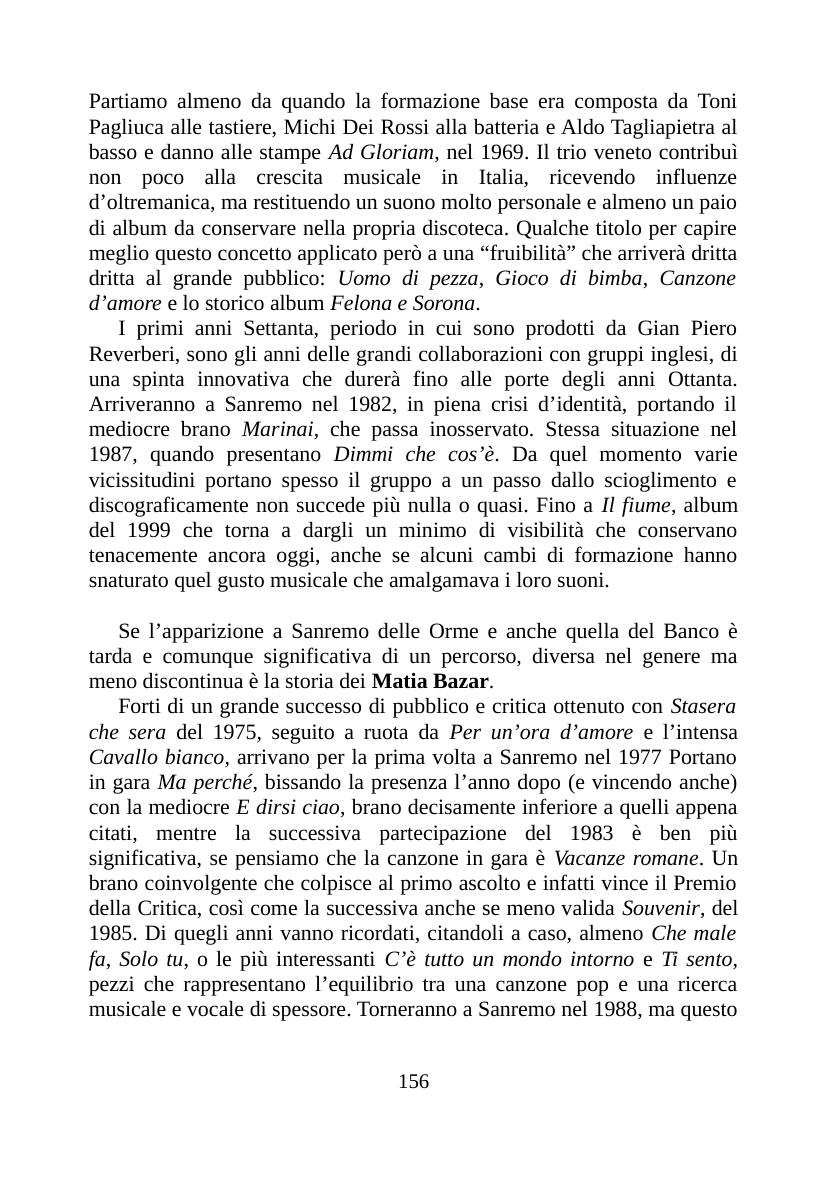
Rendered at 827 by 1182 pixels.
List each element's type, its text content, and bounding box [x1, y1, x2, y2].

text I primi anni Settanta, periodo in cui sono prodotti da Gian Piero Reverberi, sono gli anni delle grandi collaborazioni con gruppi inglesi, di una spinta innovativa che durerà fino alle porte degli anni Ottanta. Arriveranno a Sanremo nel 1982, in piena crisi d’identità, portando il mediocre brano Marinai, che passa inosservato. Stessa situazione nel 1987, quando presentano Dimmi che cos’è. Da quel momento varie vicissitudini portano spesso il gruppo a un passo dallo scioglimento e discograficamente non succede più nulla o quasi. Fino a Il fiume, album del 1999 che torna a dargli un minimo di visibilità che conservano tenacemente ancora oggi, anche se alcuni cambi di formazione hanno snaturato quel gusto musicale che amalgamava i loro suoni. [88, 315, 738, 593]
text Partiamo almeno da quando la formazione base era composta da Toni Pagliuca alle tastiere, Michi Dei Rossi alla batteria e Aldo Tagliapietra al basso e danno alle stampe Ad Gloriam, nel 1969. Il trio veneto contribuì non poco alla crescita musicale in Italia, ricevendo influenze d’oltremanica, ma restituendo un suono molto personale e almeno un paio di album da conservare nella propria discoteca. Qualche titolo per capire meglio questo concetto applicato però a una “fruibilità” che arriverà dritta dritta al grande pubblico: Uomo di pezza, Gioco di bimba, Canzone d’amore e lo storico album Felona e Sorona. [88, 88, 738, 315]
text Forti di un grande successo di pubblico e critica ottenuto con Stasera che sera del 1975, seguito a ruota da Per un’ora d’amore e l’intensa Cavallo bianco, arrivano per la prima volta a Sanremo nel 1977 Portano in gara Ma perché, bissando la presenza l’anno dopo (e vincendo anche) con la mediocre E dirsi ciao, brano decisamente inferiore a quelli appena citati, mentre la successiva partecipazione del 1983 è ben più significativa, se pensiamo che la canzone in gara è Vacanze romane. Un brano coinvolgente che colpisce al primo ascolto e infatti vince il Premio della Critica, così come la successiva anche se meno valida Souvenir, del 1985. Di quegli anni vanno ricordati, citandoli a caso, almeno Che male fa, Solo tu, o le più interessanti C’è tutto un mondo intorno e Ti sento, pezzi che rappresentano l’equilibrio tra una canzone pop e una ricerca musicale e vocale di spessore. Torneranno a Sanremo nel 1988, ma questo [88, 693, 738, 1021]
text Se l’apparizione a Sanremo delle Orme e anche quella del Banco è tarda e comunque significativa di un percorso, diversa nel genere ma meno discontinua è la storia dei Matia Bazar. [88, 618, 738, 693]
